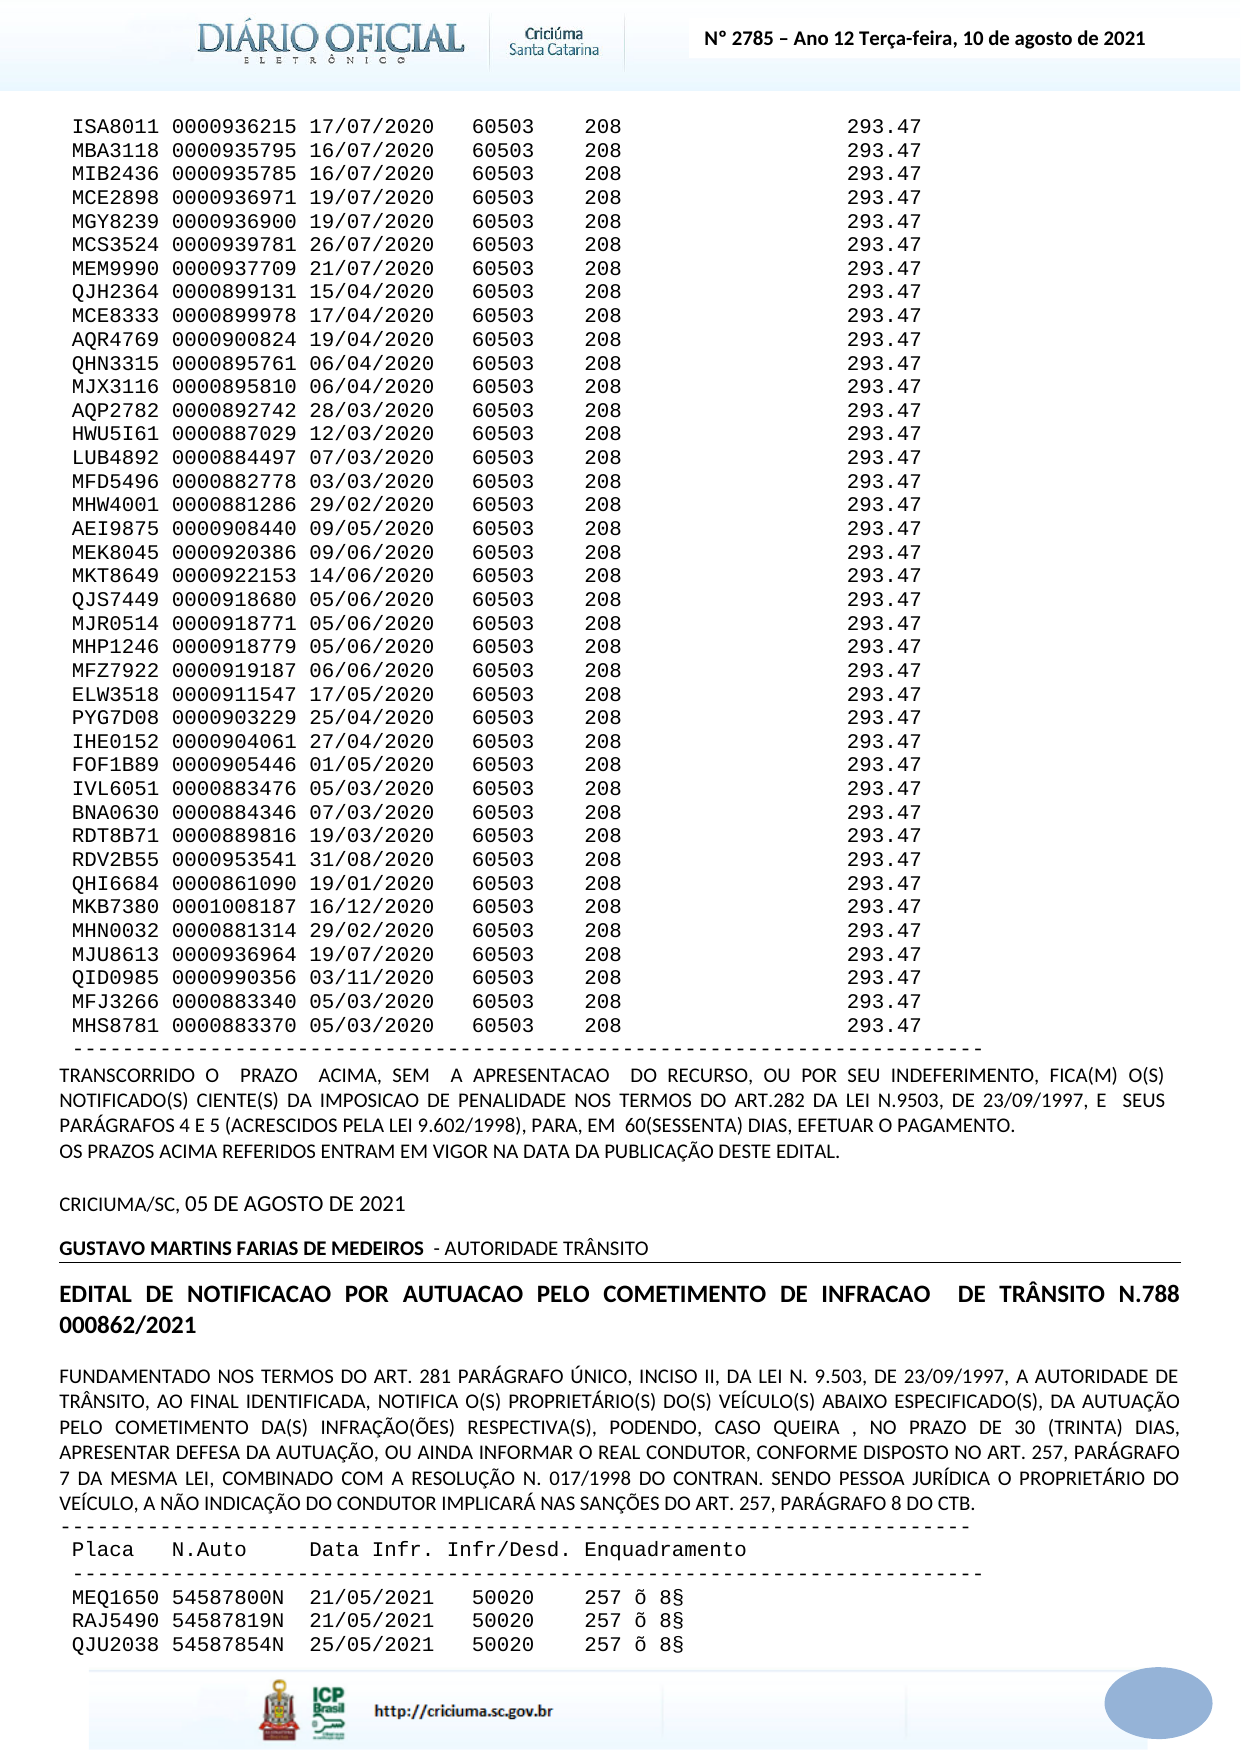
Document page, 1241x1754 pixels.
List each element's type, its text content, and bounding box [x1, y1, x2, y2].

text MKT8649 0000922153 14/06/2020 60503 208 293.47 [59, 565, 1181, 589]
text MCS3524 0000939781 26/07/2020 60503 208 293.47 [59, 234, 1181, 258]
text MHS8781 0000883370 05/03/2020 60503 208 293.47 [59, 1014, 1181, 1038]
text AQR4769 0000900824 19/04/2020 60503 208 293.47 [59, 329, 1181, 352]
text MHP1246 0000918779 05/06/2020 60503 208 293.47 [59, 636, 1181, 660]
text FOF1B89 0000905446 01/05/2020 60503 208 293.47 [59, 754, 1181, 778]
text Placa N.Auto Data Infr. Infr/Desd. Enquadramento [59, 1539, 1181, 1563]
text FUNDAMENTADO NOS TERMOS DO ART. 281 PARÁGRAFO ÚNICO, INCISO II, DA LEI N. 9.503, DE 23/09/1997, A AUTORIDADE DE TRÂNSITO, AO FINAL IDENTIFICADA, NOTIFICA O(S) PROPRIETÁRIO(S) DO(S) VEÍCULO(S) ABAIXO ESPECIFICADO(S), DA AUTUAÇÃO PELO COMETIMENTO DA(S) INFRAÇÃO(ÕES) RESPECTIVA(S), PODENDO, CASO QUEIRA , NO PRAZO DE 30 (TRINTA) DIAS, APRESENTAR DEFESA DA AUTUAÇÃO, OU AINDA INFORMAR O REAL CONDUTOR, CONFORME DISPOSTO NO ART. 257, PARÁGRAFO 7 DA MESMA LEI, COMBINADO COM A RESOLUÇÃO N. 017/1998 DO CONTRAN. SENDO PESSOA JURÍDICA O PROPRIETÁRIO DO VEÍCULO, A NÃO INDICAÇÃO DO CONDUTOR IMPLICARÁ NAS SANÇÕES DO ART. 257, PARÁGRAFO 8 DO CTB. [59, 1363, 1181, 1516]
text RAJ5490 54587819N 21/05/2021 50020 257 õ 8§ [59, 1610, 1181, 1634]
text QHN3315 0000895761 06/04/2020 60503 208 293.47 [59, 352, 1181, 376]
text QID0985 0000990356 03/11/2020 60503 208 293.47 [59, 967, 1181, 991]
text TRANSCORRIDO O PRAZO ACIMA, SEM A APRESENTACAO DO RECURSO, OU POR SEU INDEFERIMENTO, FICA(M) O(S) NOTIFICADO(S) CIENTE(S) DA IMPOSICAO DE PENALIDADE NOS TERMOS DO ART.282 DA LEI N.9503, DE 23/09/1997, E SEUS PARÁGRAFOS 4 E 5 (ACRESCIDOS PELA LEI 9.602/1998), PARA, EM 60(SESSENTA) DIAS, EFETUAR O PAGAMENTO. [59, 1062, 1167, 1138]
text MJR0514 0000918771 05/06/2020 60503 208 293.47 [59, 613, 1181, 636]
text QJH2364 0000899131 15/04/2020 60503 208 293.47 [59, 282, 1181, 305]
text MHN0032 0000881314 29/02/2020 60503 208 293.47 [59, 920, 1181, 944]
text EDITAL DE NOTIFICACAO POR AUTUACAO PELO COMETIMENTO DE INFRACAO DE TRÂNSITO N.788 000862/2021 [59, 1279, 1181, 1340]
text ------------------------------------------------------------------------- [59, 1516, 1181, 1539]
text MHW4001 0000881286 29/02/2020 60503 208 293.47 [59, 494, 1181, 518]
text HWU5I61 0000887029 12/03/2020 60503 208 293.47 [59, 423, 1181, 447]
text MEK8045 0000920386 09/06/2020 60503 208 293.47 [59, 542, 1181, 565]
text MCE2898 0000936971 19/07/2020 60503 208 293.47 [59, 187, 1181, 211]
text MJU8613 0000936964 19/07/2020 60503 208 293.47 [59, 944, 1181, 967]
text IVL6051 0000883476 05/03/2020 60503 208 293.47 [59, 778, 1181, 802]
text MJX3116 0000895810 06/04/2020 60503 208 293.47 [59, 376, 1181, 400]
text MCE8333 0000899978 17/04/2020 60503 208 293.47 [59, 305, 1181, 329]
text MKB7380 0001008187 16/12/2020 60503 208 293.47 [59, 896, 1181, 920]
text MFZ7922 0000919187 06/06/2020 60503 208 293.47 [59, 660, 1181, 683]
text PYG7D08 0000903229 25/04/2020 60503 208 293.47 [59, 707, 1181, 731]
text MEQ1650 54587800N 21/05/2021 50020 257 õ 8§ [59, 1587, 1181, 1610]
text AEI9875 0000908440 09/05/2020 60503 208 293.47 [59, 518, 1181, 542]
text BNA0630 0000884346 07/03/2020 60503 208 293.47 [59, 802, 1181, 825]
text RDT8B71 0000889816 19/03/2020 60503 208 293.47 [59, 825, 1181, 849]
text MFJ3266 0000883340 05/03/2020 60503 208 293.47 [59, 991, 1181, 1014]
text CRICIUMA/SC, 05 DE AGOSTO DE 2021 [59, 1189, 1181, 1217]
text OS PRAZOS ACIMA REFERIDOS ENTRAM EM VIGOR NA DATA DA PUBLICAÇÃO DESTE EDITAL. [59, 1138, 1167, 1163]
text IHE0152 0000904061 27/04/2020 60503 208 293.47 [59, 731, 1181, 754]
text RDV2B55 0000953541 31/08/2020 60503 208 293.47 [59, 849, 1181, 873]
text AQP2782 0000892742 28/03/2020 60503 208 293.47 [59, 400, 1181, 423]
text QJS7449 0000918680 05/06/2020 60503 208 293.47 [59, 589, 1181, 613]
text ------------------------------------------------------------------------- [59, 1038, 1181, 1062]
text MEM9990 0000937709 21/07/2020 60503 208 293.47 [59, 258, 1181, 282]
text ELW3518 0000911547 17/05/2020 60503 208 293.47 [59, 683, 1181, 707]
text QJU2038 54587854N 25/05/2021 50020 257 õ 8§ [59, 1634, 1181, 1658]
text MIB2436 0000935785 16/07/2020 60503 208 293.47 [59, 163, 1181, 187]
text GUSTAVO MARTINS FARIAS DE MEDEIROS - AUTORIDADE TRÂNSITO [59, 1235, 1181, 1262]
text ISA8011 0000936215 17/07/2020 60503 208 293.47 [59, 116, 1181, 140]
text LUB4892 0000884497 07/03/2020 60503 208 293.47 [59, 447, 1181, 471]
text ------------------------------------------------------------------------- [59, 1563, 1181, 1587]
text MFD5496 0000882778 03/03/2020 60503 208 293.47 [59, 471, 1181, 494]
text MBA3118 0000935795 16/07/2020 60503 208 293.47 [59, 140, 1181, 163]
text MGY8239 0000936900 19/07/2020 60503 208 293.47 [59, 211, 1181, 234]
text QHI6684 0000861090 19/01/2020 60503 208 293.47 [59, 873, 1181, 896]
